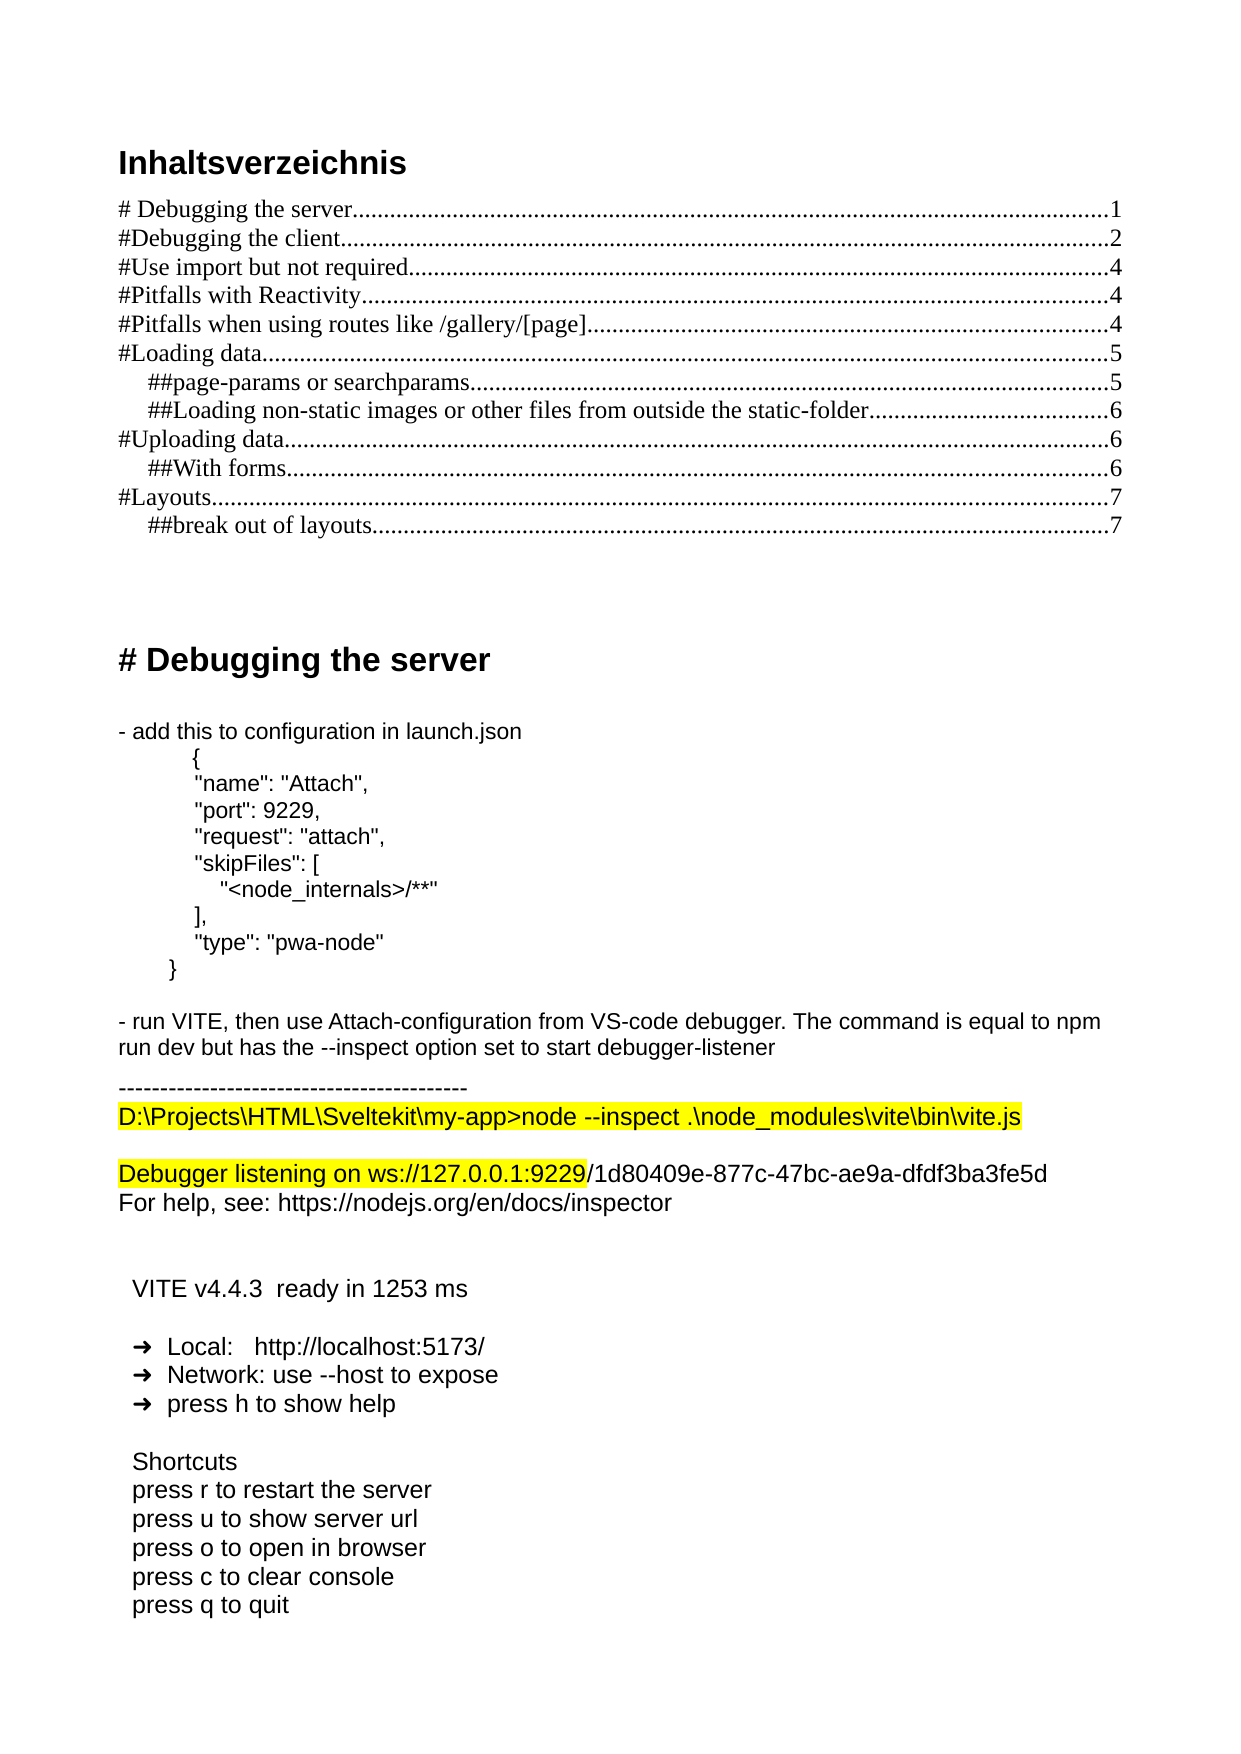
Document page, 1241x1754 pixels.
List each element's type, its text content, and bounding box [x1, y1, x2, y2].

text # Debugging the server 1 [118, 194, 1122, 223]
text #Use import but not required 4 [118, 252, 1122, 280]
text #Layouts 7 [118, 482, 1122, 510]
text - add this to configuration in launch.json { "name": "Attach", "port": 9229, "request": "attach", "skipFiles": [ "<node_internals>/**" ], "type": "pwa-node" } - run VITE, then use Attach-configuration from VS-code debugger. The command is equal to npm run dev but has the --inspect option set to start debugger-listener [118, 691, 1122, 1060]
text #Pitfalls when using routes like /gallery/[page] 4 [118, 309, 1122, 338]
subtitle # Debugging the server [118, 640, 1122, 679]
text ##break out of layouts 7 [148, 510, 1122, 539]
text #Debugging the client 2 [118, 223, 1122, 252]
text ------------------------------------------ D:\Projects\HTML\Sveltekit\my-app>node --inspect .\node_modules\vite\bin\vite.js Debugger listening on ws://127.0.0.1:9229/1d80409e-877c-47bc-ae9a-dfdf3ba3fe5d For help, see: https://nodejs.org/en/docs/inspector VITE v4.4.3 ready in 1253 ms ➜ Local: http://localhost:5173/ ➜ Network: use --host to expose ➜ press h to show help Shortcuts press r to restart the server press u to show server url press o to open in browser press c to clear console press q to quit [118, 1073, 1122, 1619]
text ##page-params or searchparams 5 [148, 367, 1122, 395]
text #Loading data 5 [118, 338, 1122, 367]
text #Pitfalls with Reactivity 4 [118, 280, 1122, 309]
subtitle Inhaltsverzeichnis [118, 143, 1122, 182]
text ##Loading non-static images or other files from outside the static-folder 6 [148, 395, 1122, 424]
text #Uploading data 6 [118, 424, 1122, 453]
text ##With forms 6 [148, 453, 1122, 482]
